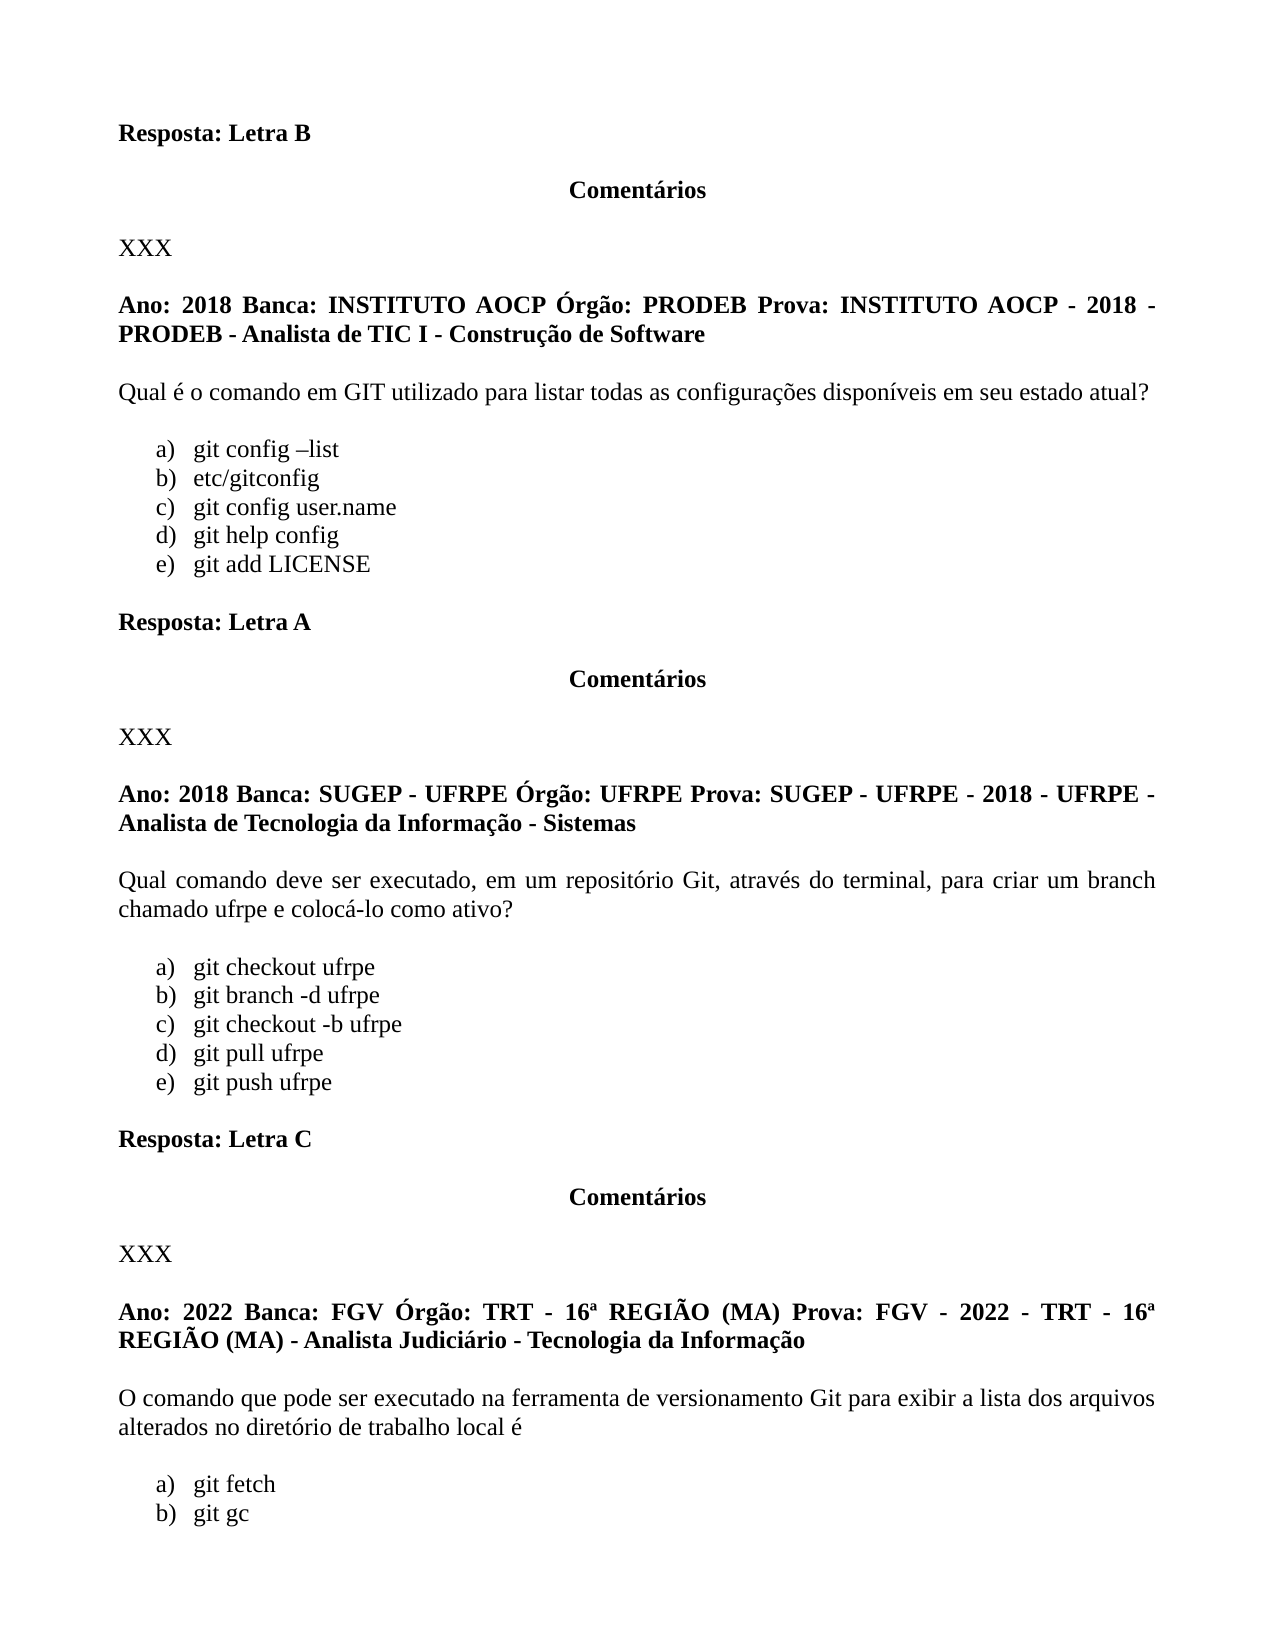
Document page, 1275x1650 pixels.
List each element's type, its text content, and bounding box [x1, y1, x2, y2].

list git push ufrpe [156, 1067, 1157, 1096]
text XXX [118, 233, 1157, 262]
list git help config [156, 521, 1157, 549]
text XXX [118, 1239, 1157, 1268]
list git checkout ufrpe [156, 952, 1157, 981]
text Resposta: Letra A [118, 607, 1157, 636]
text Ano: 2022 Banca: FGV Órgão: TRT - 16ª REGIÃO (MA) Prova: FGV - 2022 - TRT - 16ª REGIÃO (MA) - Analista Judiciário - Tecnologia da Informação [118, 1297, 1157, 1354]
text Ano: 2018 Banca: INSTITUTO AOCP Órgão: PRODEB Prova: INSTITUTO AOCP - 2018 - PRODEB - Analista de TIC I - Construção de Software [118, 291, 1157, 348]
text Comentários [118, 1182, 1157, 1211]
list etc/gitconfig [156, 463, 1157, 492]
list git gc [156, 1498, 1157, 1527]
list git fetch [156, 1469, 1157, 1498]
list git config user.name [156, 492, 1157, 521]
text Resposta: Letra B [118, 118, 1157, 147]
text Comentários [118, 664, 1157, 693]
list git add LICENSE [156, 549, 1157, 578]
text Resposta: Letra C [118, 1124, 1157, 1153]
text Comentários [118, 176, 1157, 204]
text O comando que pode ser executado na ferramenta de versionamento Git para exibir a lista dos arquivos alterados no diretório de trabalho local é [118, 1383, 1157, 1441]
list git pull ufrpe [156, 1038, 1157, 1067]
text Ano: 2018 Banca: SUGEP - UFRPE Órgão: UFRPE Prova: SUGEP - UFRPE - 2018 - UFRPE - Analista de Tecnologia da Informação - Sistemas [118, 779, 1157, 837]
list git checkout -b ufrpe [156, 1009, 1157, 1038]
text XXX [118, 722, 1157, 751]
list git branch -d ufrpe [156, 981, 1157, 1009]
list git config –list [156, 434, 1157, 463]
text Qual é o comando em GIT utilizado para listar todas as configurações disponíveis em seu estado atual? [118, 377, 1157, 406]
text Qual comando deve ser executado, em um repositório Git, através do terminal, para criar um branch chamado ufrpe e colocá-lo como ativo? [118, 866, 1157, 923]
